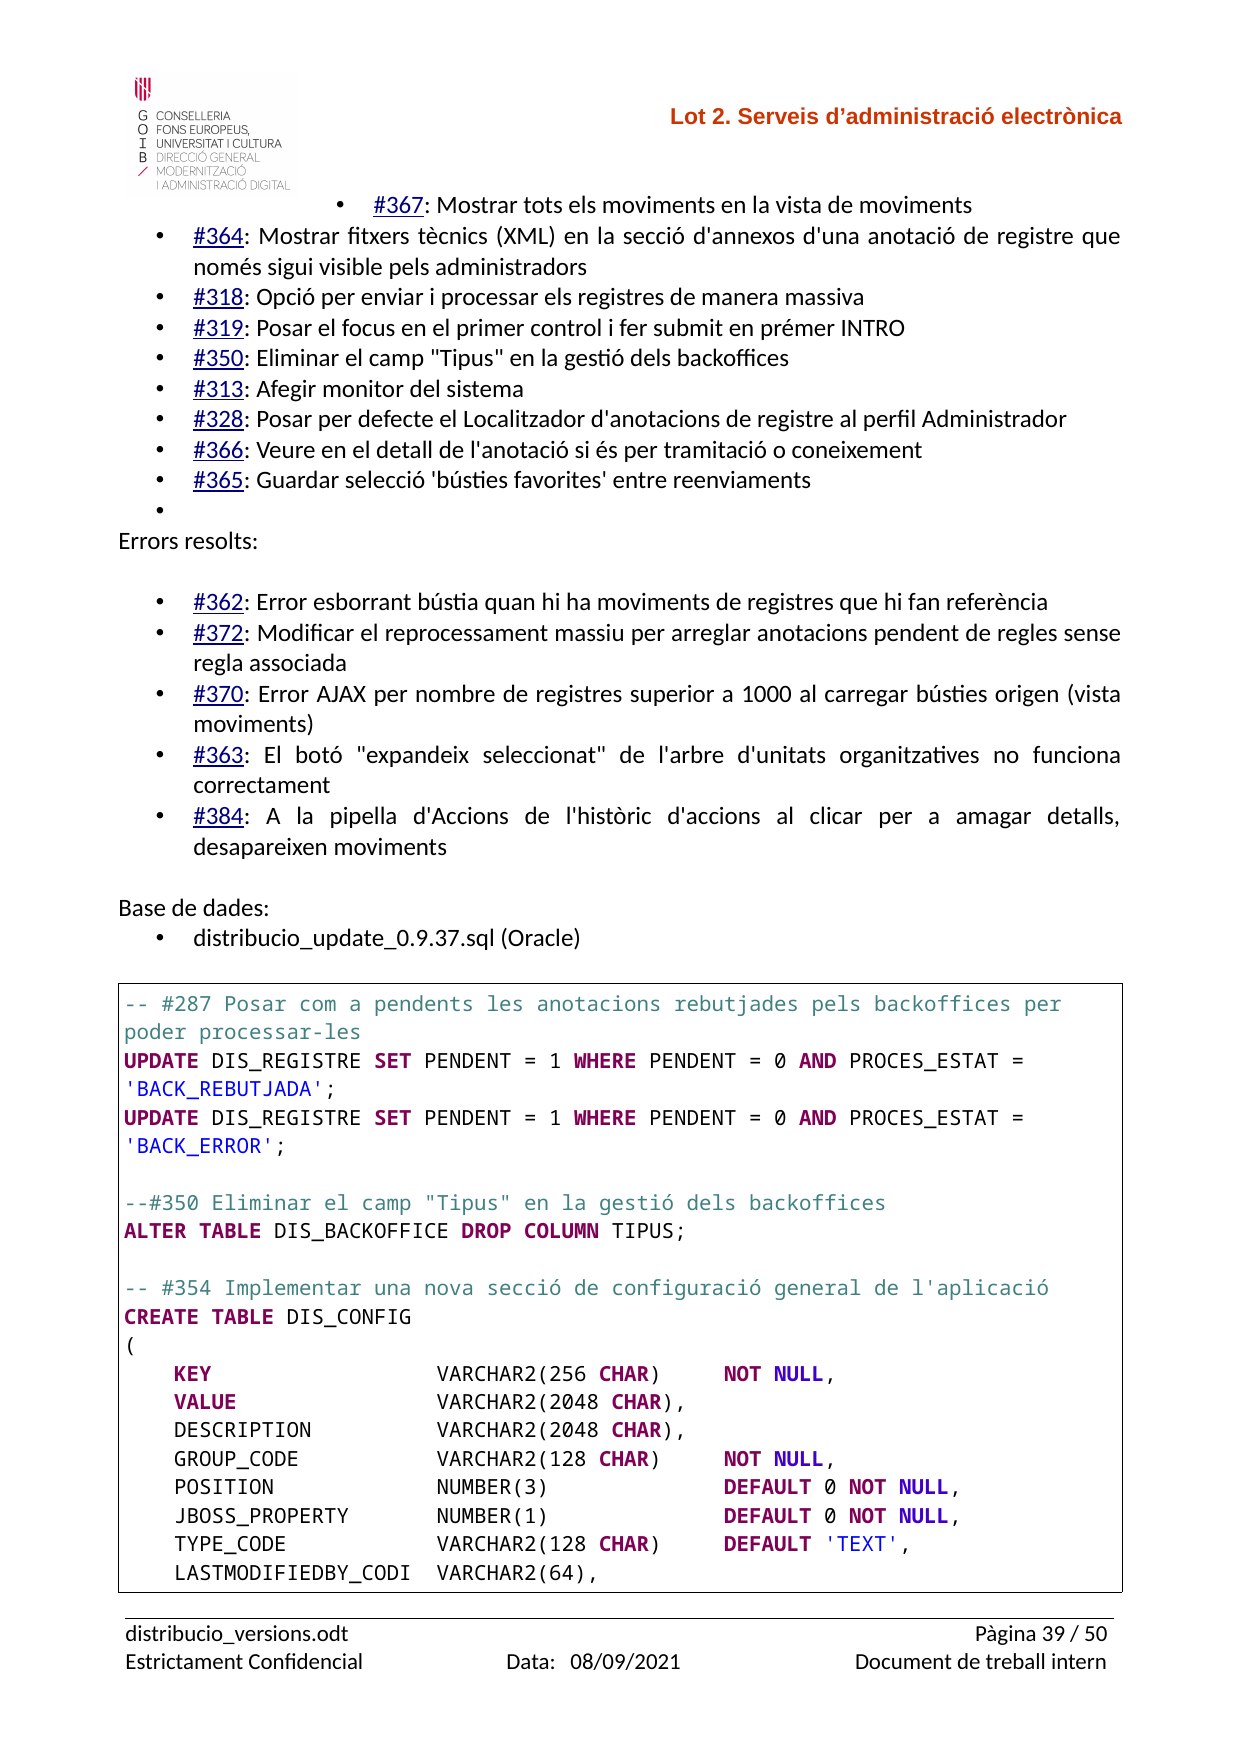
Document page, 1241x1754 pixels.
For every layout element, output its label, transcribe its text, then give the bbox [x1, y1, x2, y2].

list #328: Posar per defecte el Localitzador d'anotacions de registre al perfil Administrador [156, 403, 1122, 434]
list #319: Posar el focus en el primer control i fer submit en prémer INTRO [156, 312, 1122, 342]
list #384: A la pipella d'Accions de l'històric d'accions al clicar per a amagar detalls, desapareixen moviments [156, 800, 1122, 861]
list #364: Mostrar fitxers tècnics (XML) en la secció d'annexos d'una anotació de registre que només sigui visible pels administradors [156, 220, 1122, 281]
list #350: Eliminar el camp "Tipus" en la gestió dels backoffices [156, 342, 1122, 373]
list distribucio_update_0.9.37.sql (Oracle) [156, 922, 1122, 953]
list #366: Veure en el detall de l'anotació si és per tramitació o coneixement [156, 434, 1122, 464]
table_header -- #287 Posar com a pendents les anotacions rebutjades pels backoffices per poder processar-les UPDATE DIS_REGISTRE SET PENDENT = 1 WHERE PENDENT = 0 AND PROCES_ESTAT = 'BACK_REBUTJADA'; UPDATE DIS_REGISTRE SET PENDENT = 1 WHERE PENDENT = 0 AND PROCES_ESTAT = 'BACK_ERROR'; --#350 Eliminar el camp "Tipus" en la gestió dels backoffices ALTER TABLE DIS_BACKOFFICE DROP COLUMN TIPUS; -- #354 Implementar una nova secció de configuració general de l'aplicació CREATE TABLE DIS_CONFIG ( KEY VARCHAR2(256 CHAR) NOT NULL, VALUE VARCHAR2(2048 CHAR), DESCRIPTION VARCHAR2(2048 CHAR), GROUP_CODE VARCHAR2(128 CHAR) NOT NULL, POSITION NUMBER(3) DEFAULT 0 NOT NULL, JBOSS_PROPERTY NUMBER(1) DEFAULT 0 NOT NULL, TYPE_CODE VARCHAR2(128 CHAR) DEFAULT 'TEXT', LASTMODIFIEDBY_CODI VARCHAR2(64), [119, 984, 1122, 1592]
text Errors resolts: [118, 525, 1122, 556]
list #313: Afegir monitor del sistema [156, 373, 1122, 403]
list #372: Modificar el reprocessament massiu per arreglar anotacions pendent de regles sense regla associada [156, 617, 1122, 678]
list #370: Error AJAX per nombre de registres superior a 1000 al carregar bústies origen (vista moviments) [156, 678, 1122, 739]
list #363: El botó "expandeix seleccionat" de l'arbre d'unitats organitzatives no funciona correctament [156, 739, 1122, 800]
list #362: Error esborrant bústia quan hi ha moviments de registres que hi fan referència [156, 586, 1122, 617]
list #365: Guardar selecció 'bústies favorites' entre reenviaments [156, 464, 1122, 495]
text Base de dades: [118, 892, 1122, 922]
list #318: Opció per enviar i processar els registres de manera massiva [156, 281, 1122, 312]
picture [126, 70, 299, 197]
list #367: Mostrar tots els moviments en la vista de moviments [156, 190, 1122, 220]
